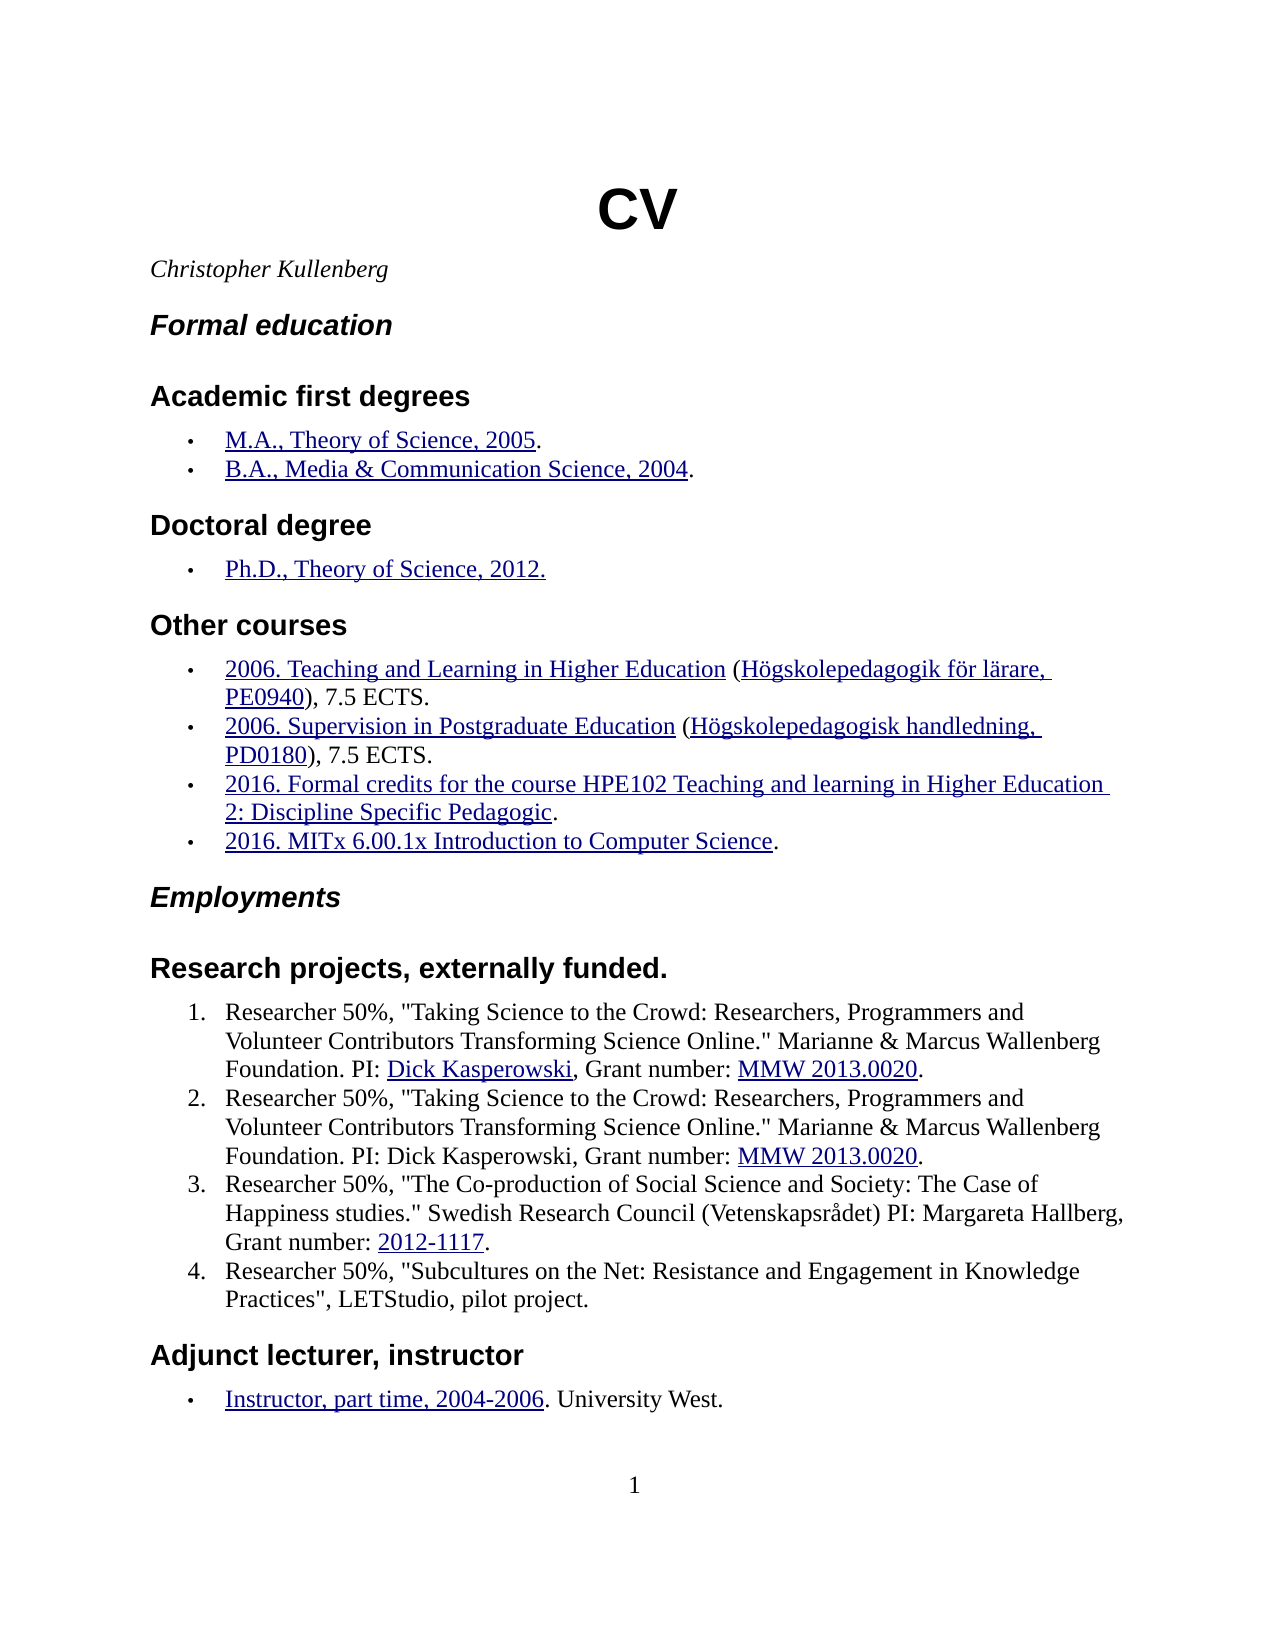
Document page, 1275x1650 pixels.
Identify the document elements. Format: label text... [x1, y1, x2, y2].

list 2006. Teaching and Learning in Higher Education (Högskolepedagogik för lärare, PE0940), 7.5 ECTS. [187, 654, 1125, 711]
list Ph.D., Theory of Science, 2012. [187, 554, 1125, 583]
list 2016. MITx 6.00.1x Introduction to Computer Science. [187, 826, 1125, 855]
list 2016. Formal credits for the course HPE102 Teaching and learning in Higher Education 2: Discipline Specific Pedagogic. [187, 769, 1125, 826]
list 2006. Supervision in Postgraduate Education (Högskolepedagogisk handledning, PD0180), 7.5 ECTS. [187, 711, 1125, 769]
subtitle Employments [150, 880, 1125, 913]
list Researcher 50%, "Subcultures on the Net: Resistance and Engagement in Knowledge Practices", LETStudio, pilot project. [187, 1256, 1125, 1313]
list Researcher 50%, "Taking Science to the Crowd: Researchers, Programmers and Volunteer Contributors Transforming Science Online." Marianne & Marcus Wallenberg Foundation. PI: Dick Kasperowski, Grant number: MMW 2013.0020. [187, 1083, 1125, 1169]
subtitle Adjunct lecturer, instructor [150, 1338, 1125, 1372]
text Christopher Kullenberg [150, 254, 1125, 283]
list M.A., Theory of Science, 2005. [187, 425, 1125, 454]
list Researcher 50%, "The Co-production of Social Science and Society: The Case of Happiness studies." Swedish Research Council (Vetenskapsrådet) PI: Margareta Hallberg, Grant number: 2012-1117. [187, 1169, 1125, 1256]
title CV [150, 175, 1125, 242]
list Instructor, part time, 2004-2006. University West. [187, 1384, 1125, 1413]
subtitle Academic first degrees [150, 379, 1125, 413]
subtitle Doctoral degree [150, 508, 1125, 541]
list B.A., Media & Communication Science, 2004. [187, 454, 1125, 483]
subtitle Other courses [150, 608, 1125, 641]
list Researcher 50%, "Taking Science to the Crowd: Researchers, Programmers and Volunteer Contributors Transforming Science Online." Marianne & Marcus Wallenberg Foundation. PI: Dick Kasperowski, Grant number: MMW 2013.0020. [187, 997, 1125, 1083]
subtitle Research projects, externally funded. [150, 951, 1125, 984]
subtitle Formal education [150, 308, 1125, 342]
